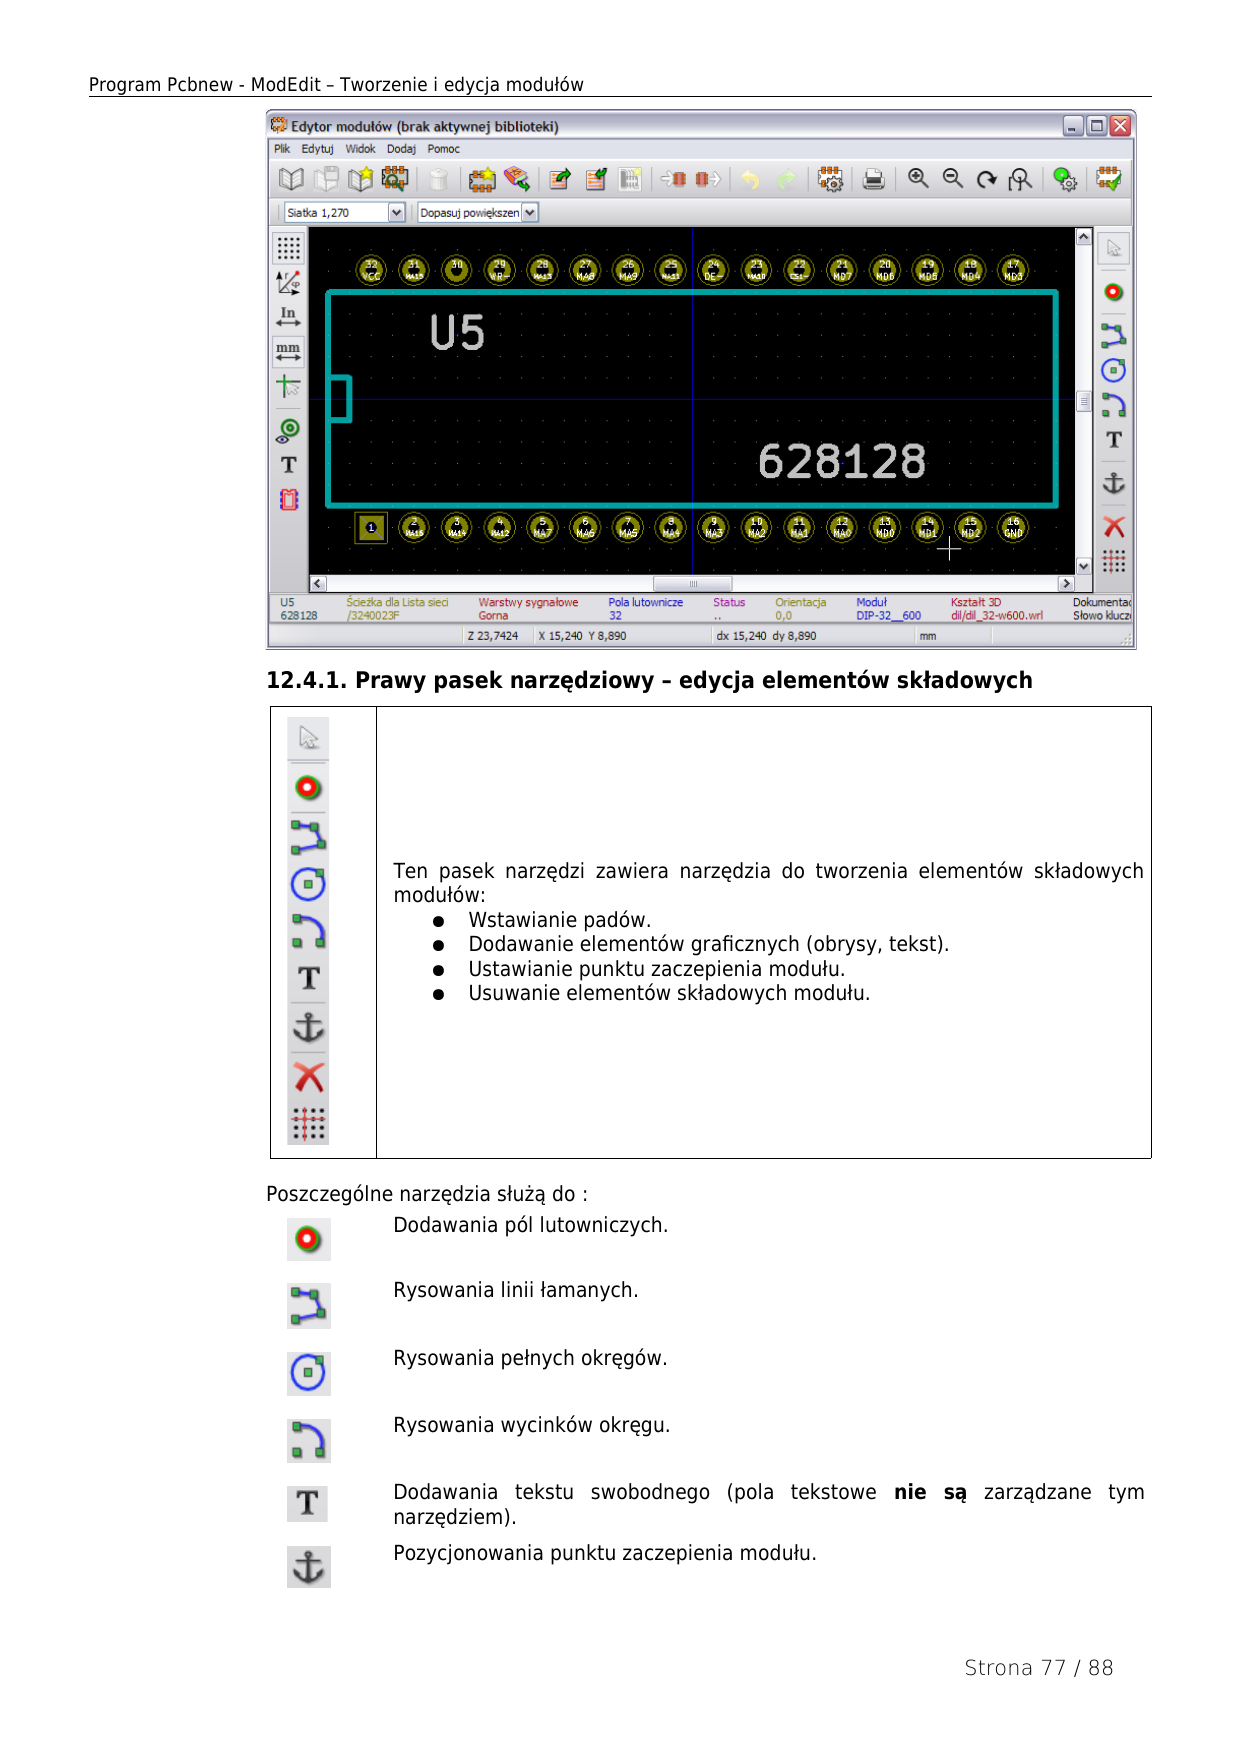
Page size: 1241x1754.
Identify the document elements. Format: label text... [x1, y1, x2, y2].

table_cell Dodawania tekstu swobodnego (pola tekstowe nie są zarządzane tym narzędziem). [376, 1475, 1151, 1535]
picture [265, 109, 1137, 650]
table_header [270, 1207, 376, 1272]
table_header Ten pasek narzędzi zawiera narzędzia do tworzenia elementów składowych modułów: Wstawianie padów. Dodawanie elementów graficznych (obrysy, tekst). Ustawianie punktu zaczepienia modułu. Usuwanie elementów składowych modułu. [377, 707, 1151, 1158]
table_header Dodawania pól lutowniczych. [376, 1207, 1151, 1272]
table_header [271, 707, 376, 1158]
text Poszczególne narzędzia służą do : [266, 1182, 1152, 1207]
table_cell Rysowania pełnych okręgów. [376, 1340, 1151, 1407]
table_cell [270, 1475, 376, 1535]
table_cell [270, 1340, 376, 1407]
subtitle Prawy pasek narzędziowy – edycja elementów składowych [266, 667, 1152, 694]
table_cell [270, 1272, 376, 1340]
table_cell Pozycjonowania punktu zaczepienia modułu. [376, 1535, 1151, 1599]
table_cell Rysowania wycinków okręgu. [376, 1408, 1151, 1474]
table_cell [270, 1535, 376, 1599]
table_cell [270, 1408, 376, 1474]
table_cell Rysowania linii łamanych. [376, 1272, 1151, 1340]
